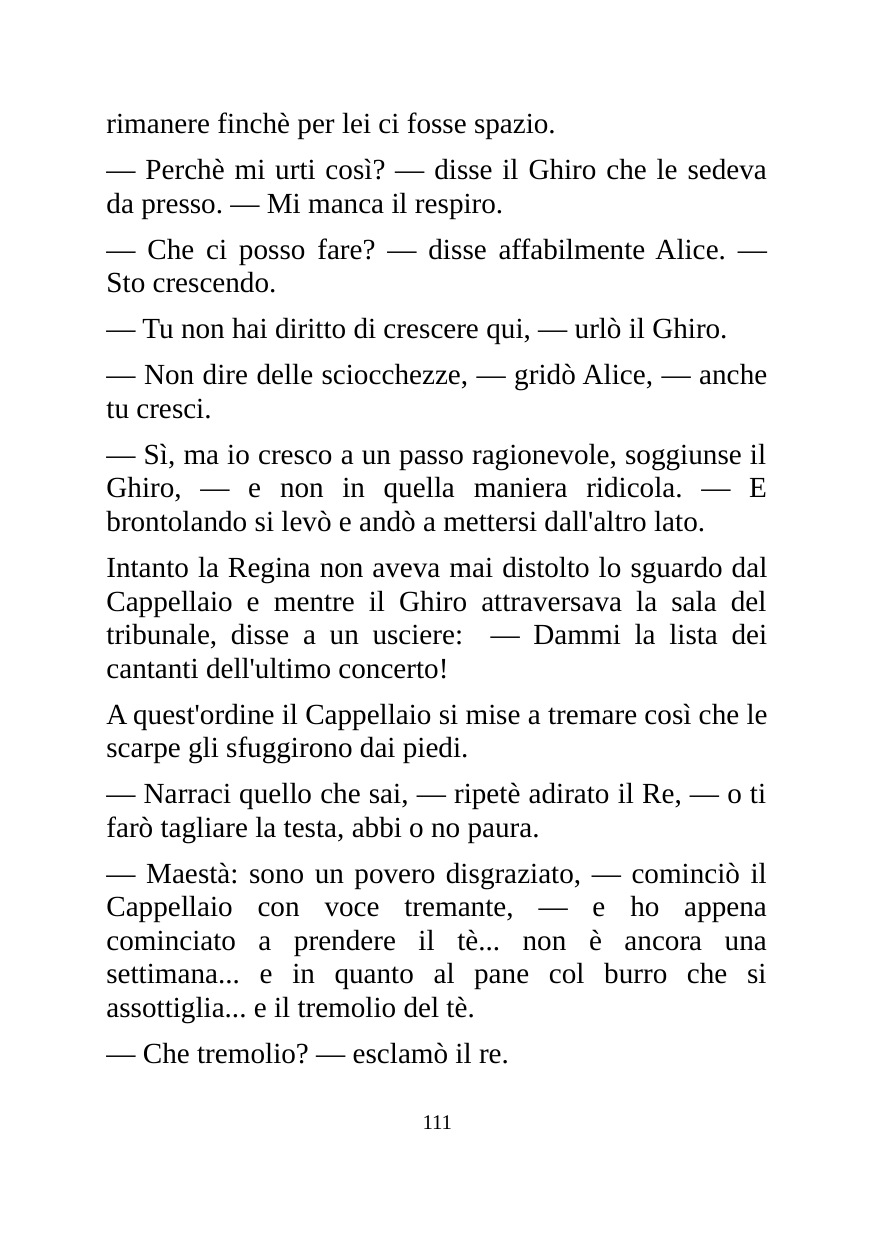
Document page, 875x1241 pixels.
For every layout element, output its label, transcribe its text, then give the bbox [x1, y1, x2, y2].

text — Che ci posso fare? — disse affabilmente Alice. — Sto crescendo. [106, 232, 768, 299]
text — Tu non hai diritto di crescere qui, — urlò il Ghiro. [106, 311, 768, 345]
text — Perchè mi urti così? — disse il Ghiro che le sedeva da presso. — Mi manca il respiro. [106, 152, 768, 219]
text A quest'ordine il Cappellaio si mise a tremare così che le scarpe gli sfuggirono dai piedi. [106, 697, 768, 764]
text — Sì, ma io cresco a un passo ragionevole, soggiunse il Ghiro, — e non in quella maniera ridicola. — E brontolando si levò e andò a mettersi dall'altro lato. [106, 437, 768, 538]
text — Non dire delle sciocchezze, — gridò Alice, — anche tu cresci. [106, 357, 768, 424]
text — Narraci quello che sai, — ripetè adirato il Re, — o ti farò tagliare la testa, abbi o no paura. [106, 776, 768, 843]
text Intanto la Regina non aveva mai distolto lo sguardo dal Cappellaio e mentre il Ghiro attraversava la sala del tribunale, disse a un usciere: — Dammi la lista dei cantanti dell'ultimo concerto! [106, 550, 768, 684]
text rimanere finchè per lei ci fosse spazio. [106, 106, 768, 140]
text — Che tremolio? — esclamò il re. [106, 1036, 768, 1070]
text — Maestà: sono un povero disgraziato, — cominciò il Cappellaio con voce tremante, — e ho appena cominciato a prendere il tè... non è ancora una settimana... e in quanto al pane col burro che si assottiglia... e il tremolio del tè. [106, 856, 768, 1024]
